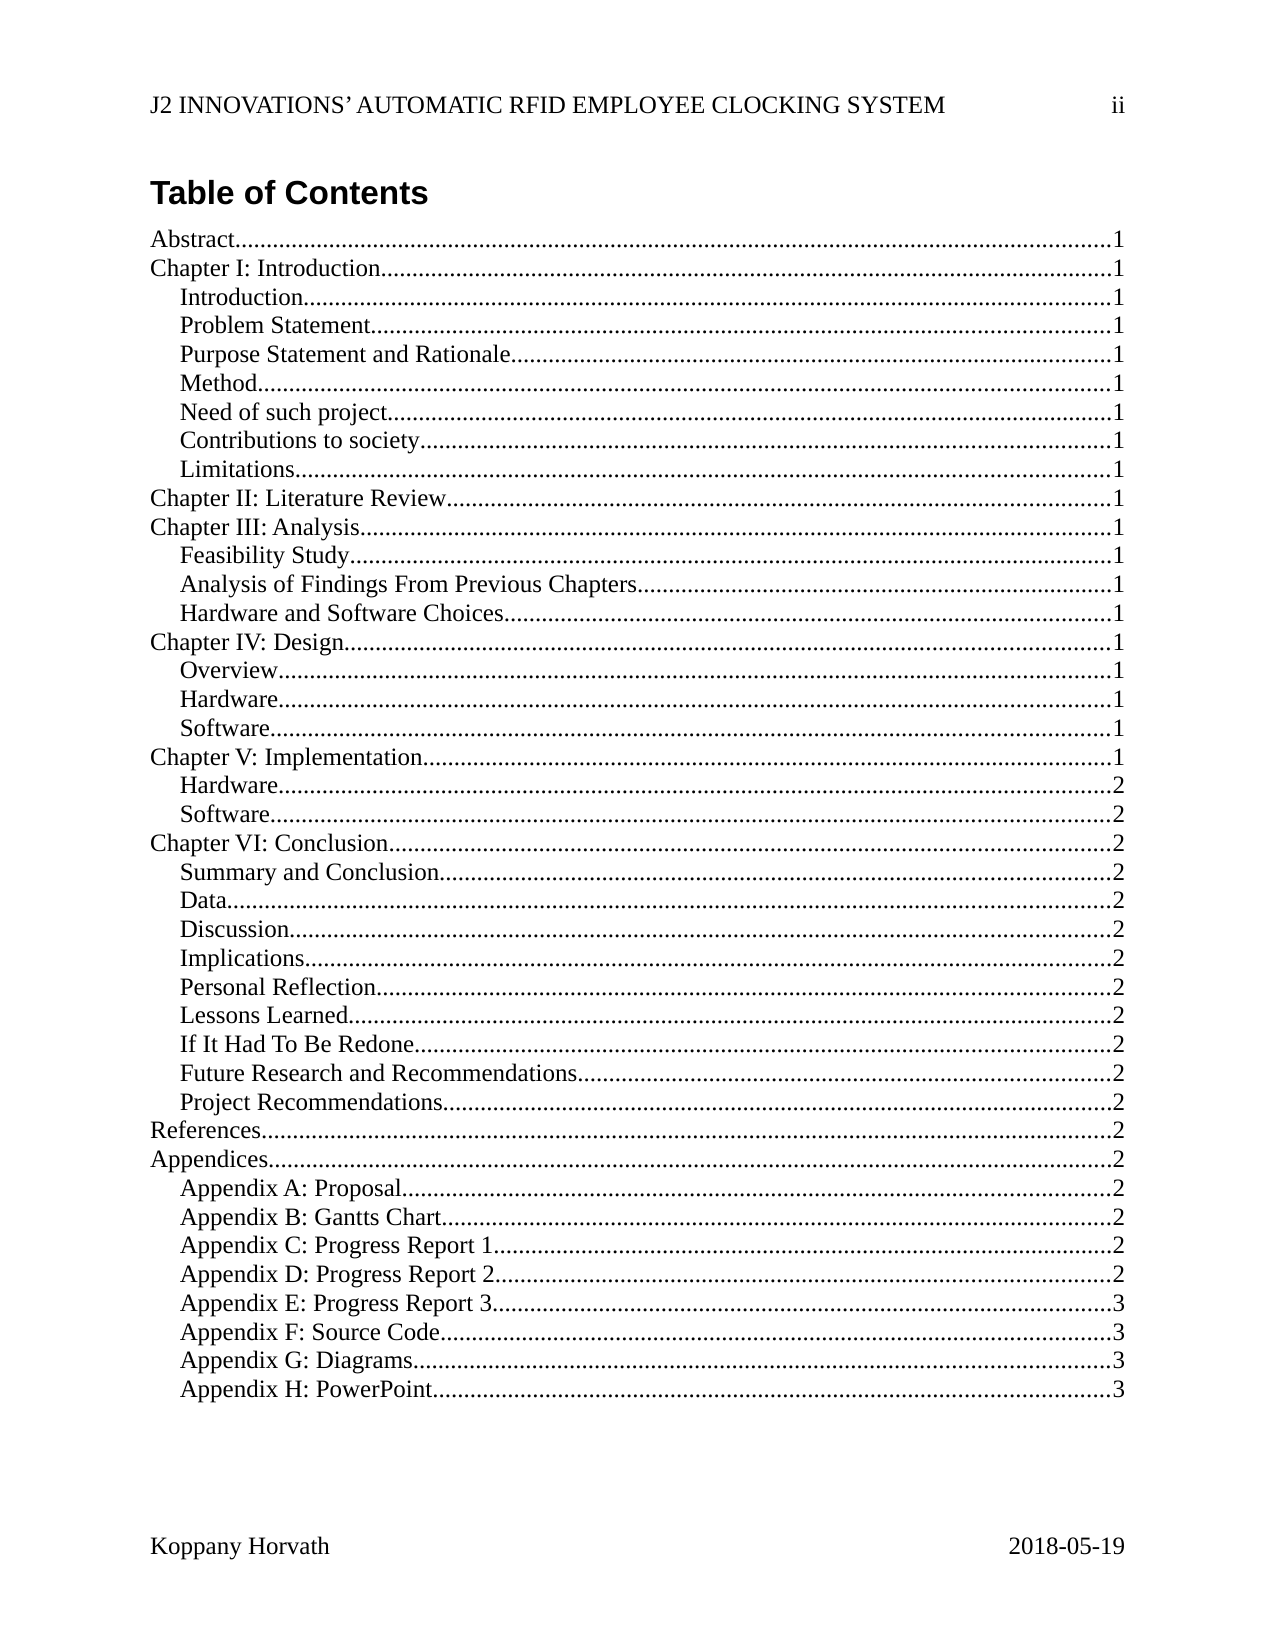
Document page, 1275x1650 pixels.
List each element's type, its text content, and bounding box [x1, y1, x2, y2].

text Chapter III: Analysis 1 [150, 512, 1125, 540]
text Appendix G: Diagrams 3 [179, 1345, 1125, 1374]
text Method 1 [179, 368, 1125, 397]
text Hardware 2 [179, 770, 1125, 799]
text Introduction 1 [179, 282, 1125, 310]
text Appendix D: Progress Report 2 2 [179, 1259, 1125, 1288]
text Project Recommendations 2 [179, 1087, 1125, 1115]
text Appendix F: Source Code 3 [179, 1317, 1125, 1345]
text References 2 [150, 1115, 1125, 1144]
text Limitations 1 [179, 454, 1125, 483]
text Problem Statement 1 [179, 310, 1125, 339]
text If It Had To Be Redone 2 [179, 1029, 1125, 1058]
text Chapter V: Implementation 1 [150, 742, 1125, 770]
subtitle Table of Contents [150, 173, 1125, 212]
text Appendix E: Progress Report 3 3 [179, 1288, 1125, 1317]
text Appendix B: Gantts Chart 2 [179, 1202, 1125, 1230]
text Summary and Conclusion 2 [179, 857, 1125, 885]
text Hardware 1 [179, 684, 1125, 713]
text Need of such project 1 [179, 397, 1125, 425]
text Analysis of Findings From Previous Chapters 1 [179, 569, 1125, 598]
text Chapter IV: Design 1 [150, 627, 1125, 655]
text Contributions to society 1 [179, 425, 1125, 454]
text Appendices 2 [150, 1144, 1125, 1173]
text Chapter VI: Conclusion 2 [150, 828, 1125, 857]
text Appendix A: Proposal 2 [179, 1173, 1125, 1202]
text Data 2 [179, 885, 1125, 914]
text Overview 1 [179, 655, 1125, 684]
text Discussion 2 [179, 914, 1125, 943]
text Chapter I: Introduction 1 [150, 253, 1125, 282]
text Personal Reflection 2 [179, 972, 1125, 1000]
text Software 2 [179, 799, 1125, 828]
text Chapter II: Literature Review 1 [150, 483, 1125, 512]
text Software 1 [179, 713, 1125, 742]
text Appendix C: Progress Report 1 2 [179, 1230, 1125, 1259]
text Future Research and Recommendations 2 [179, 1058, 1125, 1087]
text Lessons Learned 2 [179, 1000, 1125, 1029]
text Hardware and Software Choices 1 [179, 598, 1125, 627]
text Purpose Statement and Rationale 1 [179, 339, 1125, 368]
text Implications 2 [179, 943, 1125, 972]
text Feasibility Study 1 [179, 540, 1125, 569]
text Abstract 1 [150, 224, 1125, 253]
text Appendix H: PowerPoint 3 [179, 1374, 1125, 1403]
